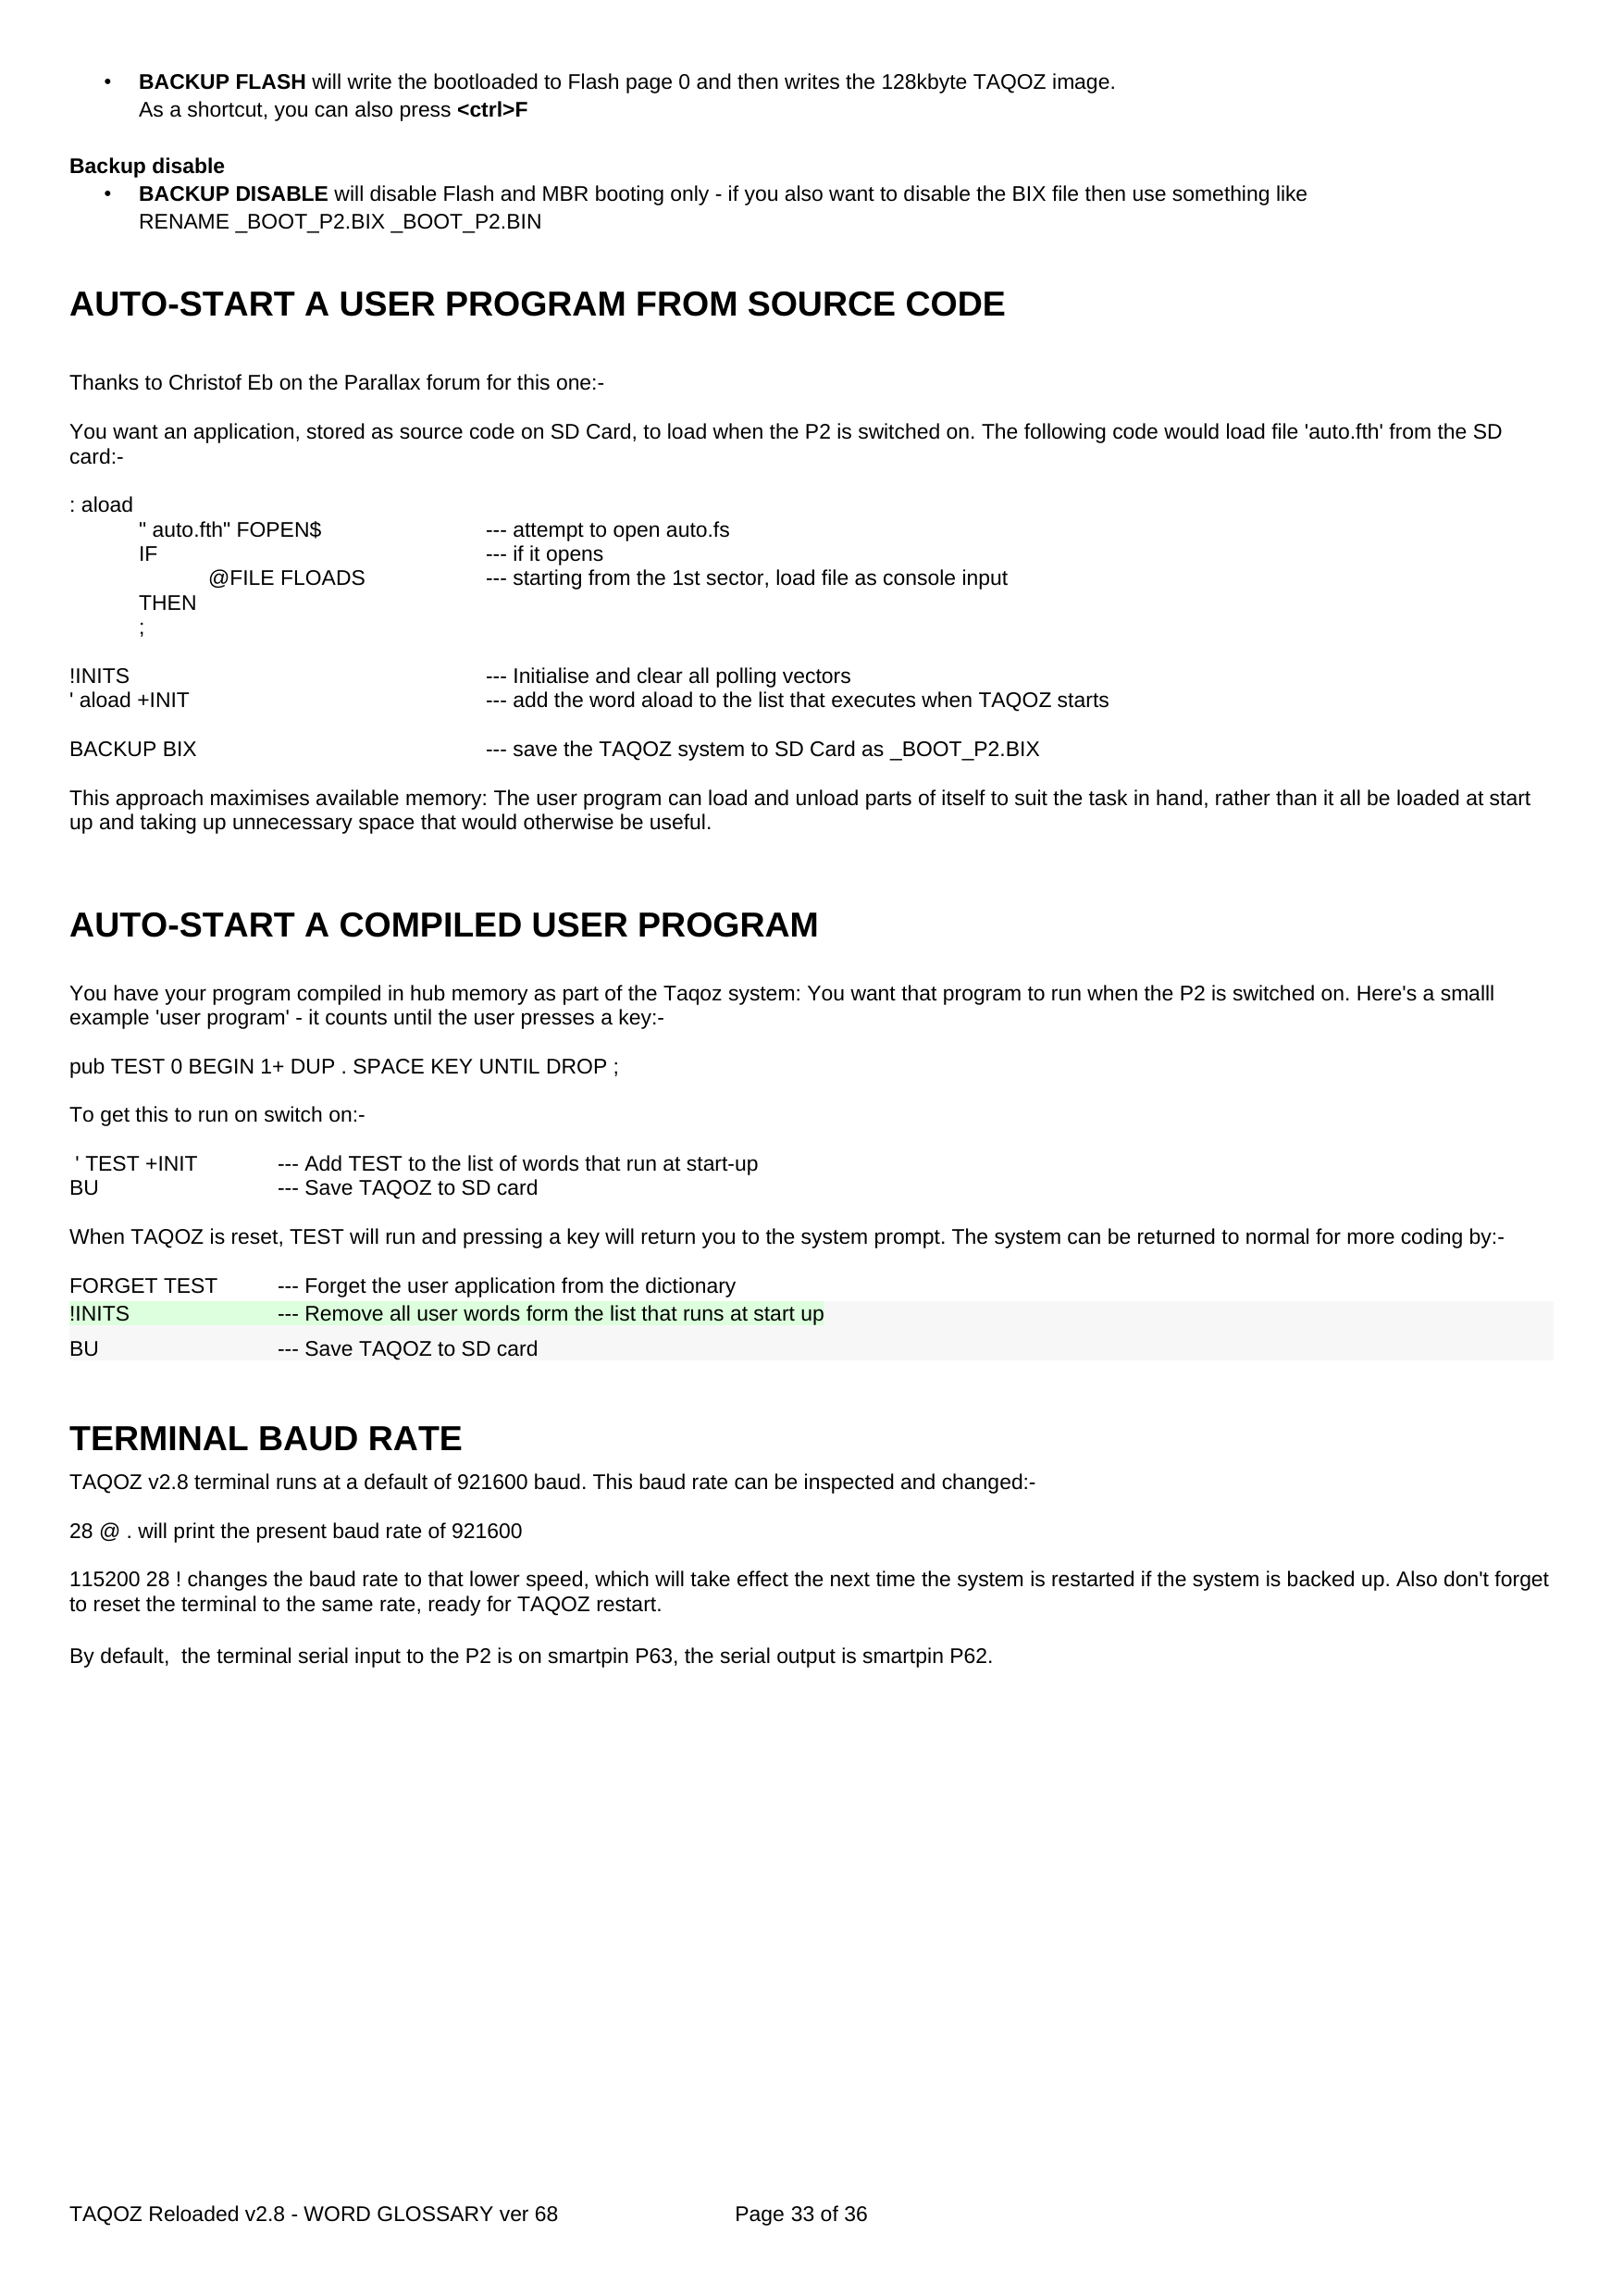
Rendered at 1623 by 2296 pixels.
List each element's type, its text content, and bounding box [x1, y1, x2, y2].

text As a shortcut, you can also press <ctrl>F [69, 97, 1554, 122]
list BACKUP FLASH will write the bootloaded to Flash page 0 and then writes the 128kbyte TAQOZ image. [104, 69, 1554, 93]
text THEN [69, 590, 1554, 614]
text This approach maximises available memory: The user program can load and unload parts of itself to suit the task in hand, rather than it all be loaded at start up and taking up unnecessary space that would otherwise be useful. [69, 785, 1554, 834]
subtitle AUTO-START A COMPILED USER PROGRAM [69, 904, 1554, 945]
subtitle TERMINAL BAUD RATE [69, 1418, 1554, 1458]
text BACKUP BIX --- save the TAQOZ system to SD Card as _BOOT_P2.BIX [69, 737, 1554, 761]
text pub TEST 0 BEGIN 1+ DUP . SPACE KEY UNTIL DROP ; [69, 1053, 1554, 1078]
text BU --- Save TAQOZ to SD card [69, 1175, 1554, 1200]
text @FILE FLOADS --- starting from the 1st sector, load file as console input [69, 565, 1554, 590]
text Thanks to Christof Eb on the Parallax forum for this one:- [69, 370, 1554, 395]
text You have your program compiled in hub memory as part of the Taqoz system: You want that program to run when the P2 is switched on. Here's a smalll example 'user program' - it counts until the user presses a key:- [69, 980, 1554, 1029]
subtitle AUTO-START A USER PROGRAM FROM SOURCE CODE [69, 283, 1554, 323]
text To get this to run on switch on:- [69, 1102, 1554, 1127]
text ' aload +INIT --- add the word aload to the list that executes when TAQOZ starts [69, 688, 1554, 712]
text !INITS --- Initialise and clear all polling vectors [69, 664, 1554, 688]
text When TAQOZ is reset, TEST will run and pressing a key will return you to the system prompt. The system can be returned to normal for more coding by:- [69, 1224, 1554, 1248]
text RENAME _BOOT_P2.BIX _BOOT_P2.BIN [69, 209, 1554, 233]
text 115200 28 ! changes the baud rate to that lower speed, which will take effect the next time the system is restarted if the system is backed up. Also don't forget to reset the terminal to the same rate, ready for TAQOZ restart. [69, 1567, 1554, 1616]
text By default, the terminal serial input to the P2 is on smartpin P63, the serial output is smartpin P62. [69, 1644, 1554, 1668]
text FORGET TEST --- Forget the user application from the dictionary [69, 1273, 1554, 1297]
text You want an application, stored as source code on SD Card, to load when the P2 is switched on. The following code would load file 'auto.fth' from the SD card:- [69, 419, 1554, 468]
text Backup disable [69, 154, 1554, 178]
text BU --- Save TAQOZ to SD card [69, 1336, 1554, 1360]
text ' TEST +INIT --- Add TEST to the list of words that run at start-up [69, 1151, 1554, 1175]
text TAQOZ v2.8 terminal runs at a default of 921600 baud. This baud rate can be inspected and changed:- [69, 1470, 1554, 1494]
list BACKUP DISABLE will disable Flash and MBR booting only - if you also want to disable the BIX file then use something like [104, 181, 1554, 205]
text " auto.fth" FOPEN$ --- attempt to open auto.fs [69, 516, 1554, 541]
text 28 @ . will print the present baud rate of 921600 [69, 1519, 1554, 1543]
text ; [69, 614, 1554, 639]
text !INITS --- Remove all user words form the list that runs at start up [69, 1301, 1554, 1325]
text IF --- if it opens [69, 541, 1554, 565]
text : aload [69, 492, 1554, 516]
